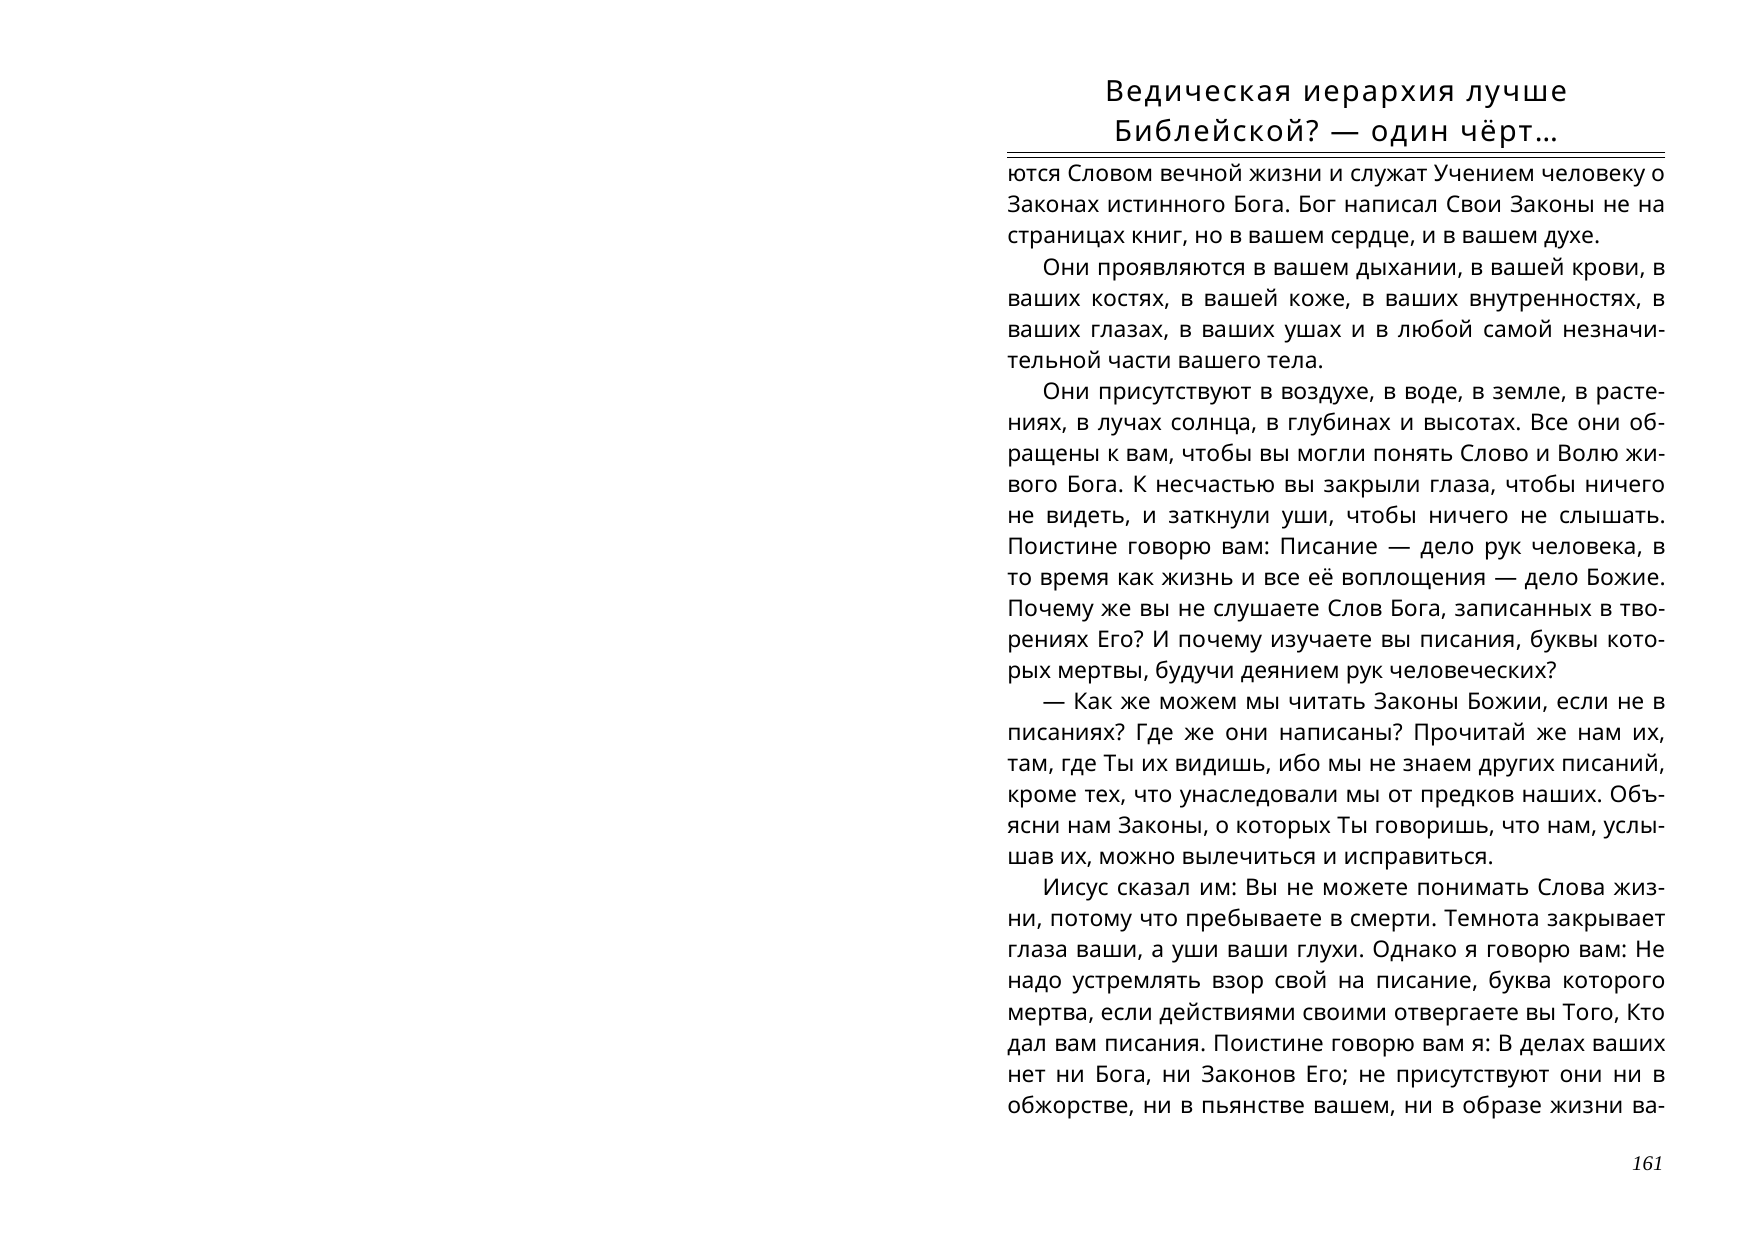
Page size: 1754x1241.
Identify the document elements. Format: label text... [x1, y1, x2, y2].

text Ии­сус ска­зал им: Вы не мо­же­те по­ни­мать Сло­ва жиз­ни, по­тому что пре­бы­вае­те в смер­ти. Тем­но­та за­кры­ва­ет гла­за ва­ши, а уши ва­ши глу­хи. Однако я го­во­рю вам: Не на­до уст­рем­лять взор свой на пи­са­ние, бу­к­ва ко­то­ро­го мерт­ва, ес­ли дей­ст­вия­ми свои­ми от­вер­гае­те вы То­го, Кто дал вам пи­са­ния. По­ис­ти­не го­во­рю вам я: В де­лах ва­ших нет ни Бо­га, ни За­ко­нов Его; не при­сут­ст­ву­ют они ни в обжорстве, ни в пьян­ст­ве ва­шем, ни в об­ра­зе жиз­ни ва­ [1007, 871, 1665, 1119]
text — Как же мо­жем мы чи­тать За­ко­ны Бо­жии, ес­ли не в пи­са­ни­ях? Где же они на­пи­са­ны? Про­чи­тай же нам их, там, где Ты их ви­дишь, ибо мы не зна­ем дру­гих пи­са­ний, кро­ме тех, что унас­ле­до­ва­ли мы от пред­ков на­ших. Объ­яс­ни нам За­ко­ны, о ко­то­рых Ты го­во­ришь, что нам, ус­лы­шав их, мож­но вы­ле­чить­ся и ис­пра­вить­ся. [1007, 685, 1665, 871]
text ют­ся Сло­вом веч­ной жиз­ни и слу­жат Уче­ни­ем че­ло­ве­ку о За­ко­нах ис­тин­но­го Бо­га. Бог на­пи­сал Свои За­ко­ны не на стра­ни­цах книг, но в ва­шем серд­це, и в ва­шем ду­хе. [1007, 158, 1665, 250]
text Они про­яв­ля­ют­ся в ва­шем ды­ха­нии, в ва­шей кро­ви, в ва­ших кос­тях, в ва­шей ко­же, в ва­ших внут­рен­но­стях, в ва­ших гла­зах, в ва­ших ушах и в лю­бой са­мой не­зна­чи­тель­ной час­ти ва­ше­го те­ла. [1007, 250, 1665, 374]
text Они при­сут­ст­ву­ют в воз­ду­хе, в во­де, в зем­ле, в рас­те­ни­ях, в лу­чах солн­ца, в глу­би­нах и вы­со­тах. Все они об­ра­ще­ны к вам, что­бы вы мог­ли по­нять Сло­во и Во­лю жи­во­го Бо­га. К не­сча­стью вы за­кры­ли гла­за, что­бы ни­че­го не ви­деть, и за­ткну­ли уши, что­бы ни­че­го не слы­шать. По­ис­ти­не говорю вам: Пи­са­ние — де­ло рук че­ло­ве­ка, в то вре­мя как жизнь и все её во­пло­ще­ния — де­ло Бо­жие. По­че­му же вы не слу­шае­те Слов Бо­га, за­пи­сан­ных в тво­ре­ни­ях Его? И по­че­му изу­чае­те вы пи­са­ния, бу­к­вы ко­то­рых мерт­вы, бу­ду­чи дея­ни­ем рук че­ло­ве­че­ских? [1007, 374, 1665, 685]
